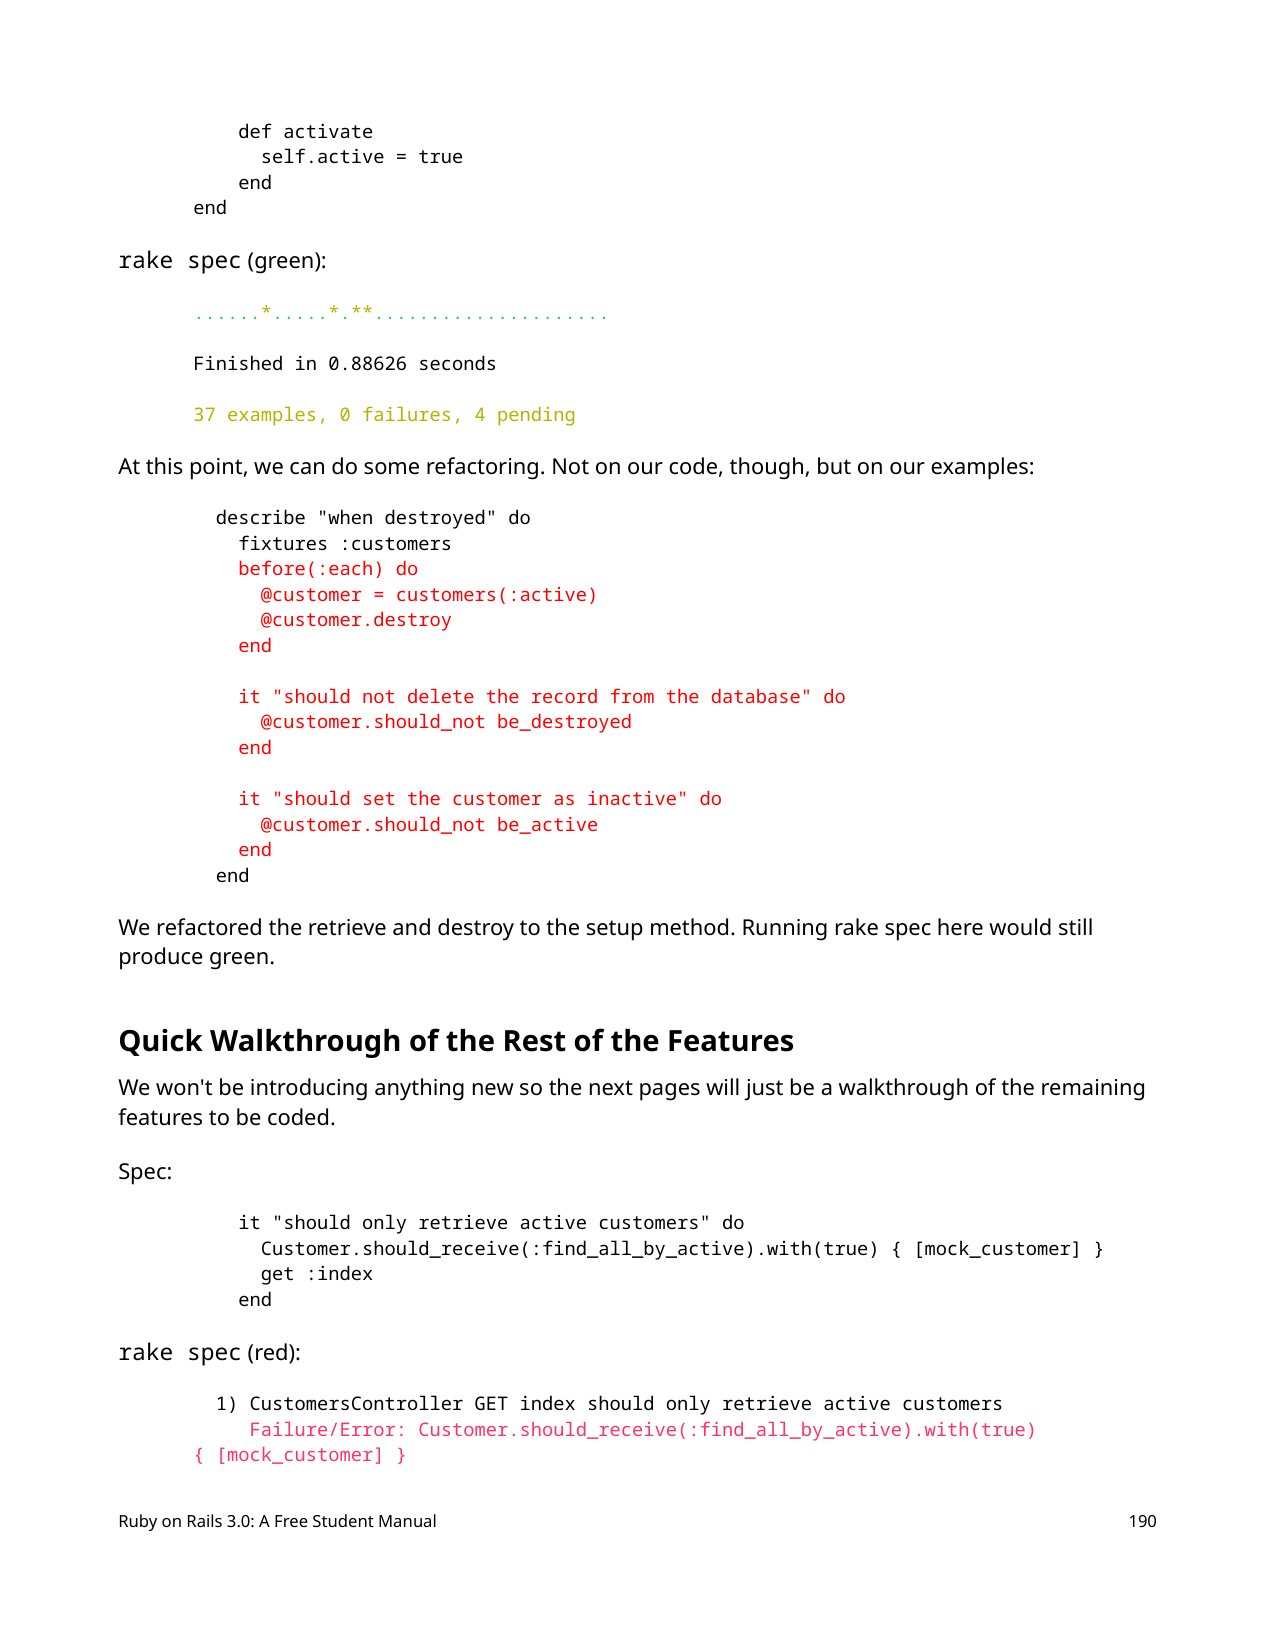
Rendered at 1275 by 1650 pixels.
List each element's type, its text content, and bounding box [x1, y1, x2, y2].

text 1) CustomersController GET index should only retrieve active customers Failure/Error: Customer.should_receive(:find_all_by_active).with(true) { [mock_customer] } [193, 1391, 1157, 1467]
subtitle Quick Walkthrough of the Rest of the Features [118, 1020, 1157, 1060]
text At this point, we can do some refactoring. Not on our code, though, but on our examples: [118, 451, 1157, 481]
text describe "when destroyed" do fixtures :customers before(:each) do @customer = customers(:active) @customer.destroy end it "should not delete the record from the database" do @customer.should_not be_destroyed end it "should set the customer as inactive" do @customer.should_not be_active end end [193, 505, 1157, 887]
text Spec: [118, 1156, 1157, 1186]
text ......*.....*.**..................... Finished in 0.88626 seconds 37 examples, 0 failures, 4 pending [193, 299, 1157, 427]
text We won't be introducing anything new so the next pages will just be a walkthrough of the remaining features to be coded. [118, 1072, 1157, 1132]
text rake spec (green): [118, 244, 1157, 275]
text def activate self.active = true end end [193, 118, 1157, 220]
text We refactored the retrieve and destroy to the setup method. Running rake spec here would still produce green. [118, 911, 1157, 971]
text rake spec (red): [118, 1336, 1157, 1367]
text it "should only retrieve active customers" do Customer.should_receive(:find_all_by_active).with(true) { [mock_customer] } get :index end [193, 1209, 1157, 1312]
